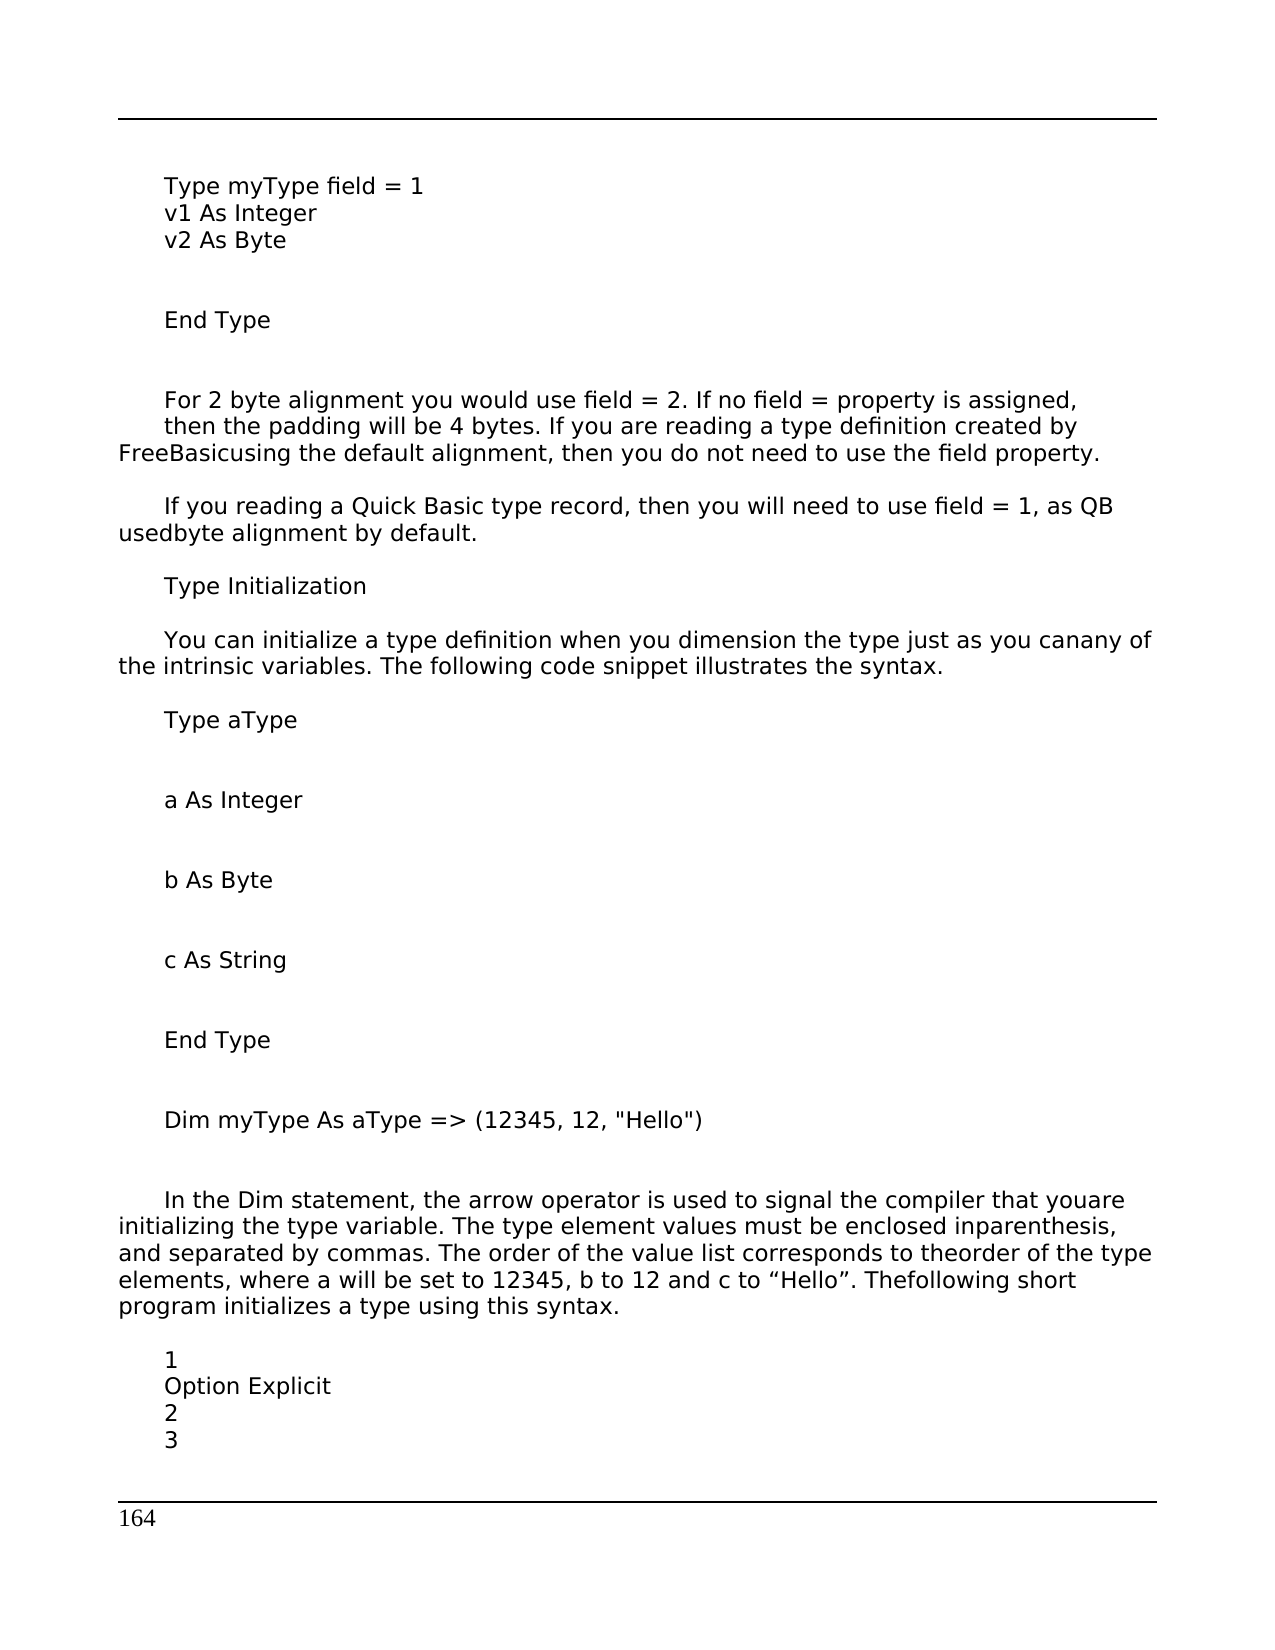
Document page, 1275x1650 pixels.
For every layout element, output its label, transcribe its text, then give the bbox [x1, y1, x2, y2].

text Option Explicit [118, 1373, 1157, 1400]
text You can initialize a type definition when you dimension the type just as you canany of the intrinsic variables. The following code snippet illustrates the syntax. [118, 627, 1157, 680]
text End Type [118, 1027, 1157, 1053]
text b As Byte [118, 867, 1157, 893]
text Type myType field = 1 [118, 173, 1157, 200]
text v1 As Integer [118, 200, 1157, 227]
text a As Integer [118, 787, 1157, 813]
text c As String [118, 947, 1157, 973]
text 2 [118, 1400, 1157, 1427]
text then the padding will be 4 bytes. If you are reading a type definition created by FreeBasicusing the default alignment, then you do not need to use the field property. [118, 413, 1157, 467]
text v2 As Byte [118, 227, 1157, 253]
text 1 [118, 1347, 1157, 1373]
text Dim myType As aType => (12345, 12, "Hello") [118, 1107, 1157, 1133]
text If you reading a Quick Basic type record, then you will need to use field = 1, as QB usedbyte alignment by default. [118, 493, 1157, 547]
text Type Initialization [118, 573, 1157, 600]
text End Type [118, 307, 1157, 333]
text In the Dim statement, the arrow operator is used to signal the compiler that youare initializing the type variable. The type element values must be enclosed inparenthesis, and separated by commas. The order of the value list corresponds to theorder of the type elements, where a will be set to 12345, b to 12 and c to “Hello”. Thefollowing short program initializes a type using this syntax. [118, 1187, 1157, 1320]
text 3 [118, 1427, 1157, 1453]
text Type aType [118, 707, 1157, 733]
text For 2 byte alignment you would use field = 2. If no field = property is assigned, [118, 387, 1157, 413]
